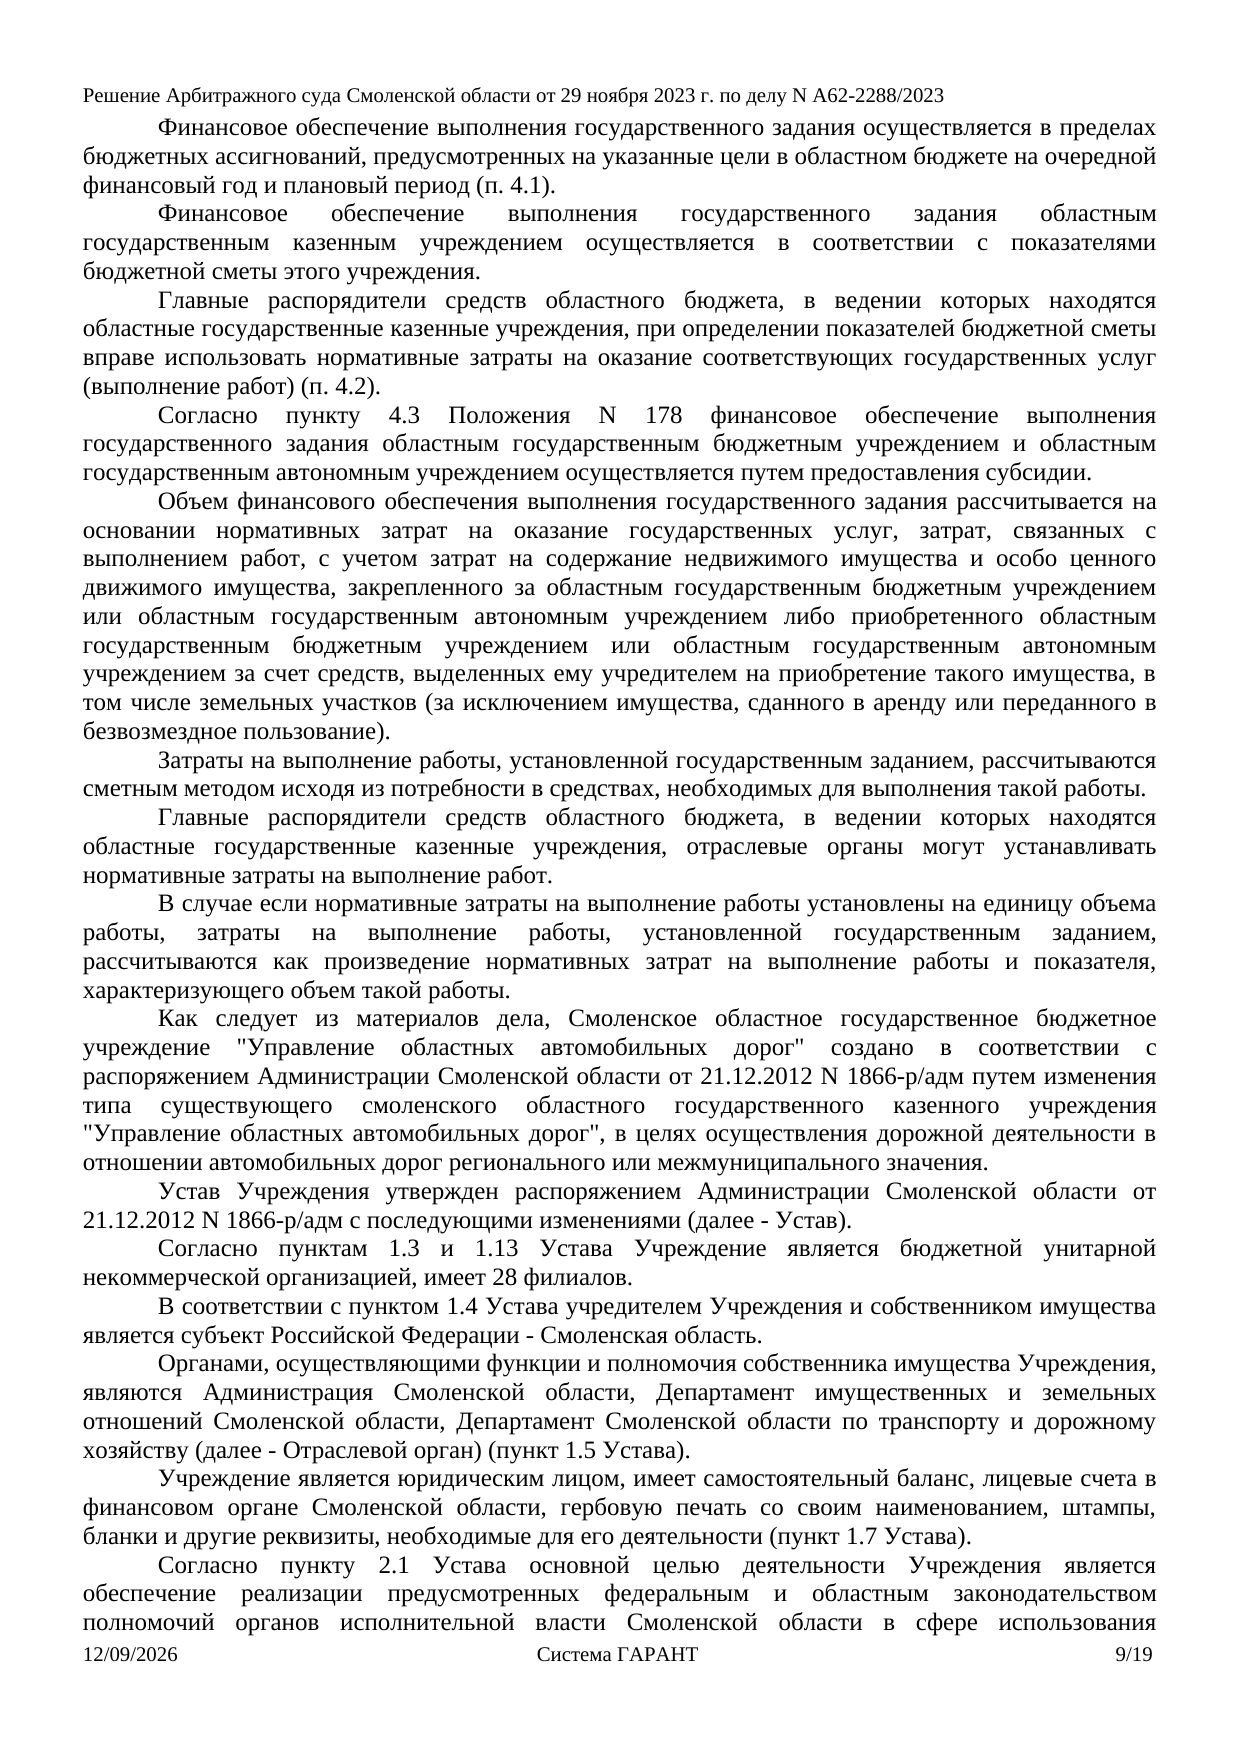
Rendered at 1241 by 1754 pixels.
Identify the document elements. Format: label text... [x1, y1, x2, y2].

text Как следует из материалов дела, Смоленское областное государственное бюджетное учреждение "Управление областных автомобильных дорог" создано в соответствии с распоряжением Администрации Смоленской области от 21.12.2012 N 1866-р/адм путем изменения типа существующего смоленского областного государственного казенного учреждения "Управление областных автомобильных дорог", в целях осуществления дорожной деятельности в отношении автомобильных дорог регионального или межмуниципального значения. [83, 1003, 1157, 1176]
text Согласно пунктам 1.3 и 1.13 Устава Учреждение является бюджетной унитарной некоммерческой организацией, имеет 28 филиалов. [83, 1233, 1157, 1291]
text В соответствии с пунктом 1.4 Устава учредителем Учреждения и собственником имущества является субъект Российской Федерации - Смоленская область. [83, 1291, 1157, 1348]
text Объем финансового обеспечения выполнения государственного задания рассчитывается на основании нормативных затрат на оказание государственных услуг, затрат, связанных с выполнением работ, с учетом затрат на содержание недвижимого имущества и особо ценного движимого имущества, закрепленного за областным государственным бюджетным учреждением или областным государственным автономным учреждением либо приобретенного областным государственным бюджетным учреждением или областным государственным автономным учреждением за счет средств, выделенных ему учредителем на приобретение такого имущества, в том числе земельных участков (за исключением имущества, сданного в аренду или переданного в безвозмездное пользование). [83, 486, 1157, 745]
text В случае если нормативные затраты на выполнение работы установлены на единицу объема работы, затраты на выполнение работы, установленной государственным заданием, рассчитываются как произведение нормативных затрат на выполнение работы и показателя, характеризующего объем такой работы. [83, 888, 1157, 1003]
text Согласно пункту 2.1 Устава основной целью деятельности Учреждения является обеспечение реализации предусмотренных федеральным и областным законодательством полномочий органов исполнительной власти Смоленской области в сфере использования [83, 1550, 1157, 1636]
text Главные распорядители средств областного бюджета, в ведении которых находятся областные государственные казенные учреждения, отраслевые органы могут устанавливать нормативные затраты на выполнение работ. [83, 802, 1157, 888]
text Затраты на выполнение работы, установленной государственным заданием, рассчитываются сметным методом исходя из потребности в средствах, необходимых для выполнения такой работы. [83, 745, 1157, 802]
text Согласно пункту 4.3 Положения N 178 финансовое обеспечение выполнения государственного задания областным государственным бюджетным учреждением и областным государственным автономным учреждением осуществляется путем предоставления субсидии. [83, 400, 1157, 486]
text Финансовое обеспечение выполнения государственного задания областным государственным казенным учреждением осуществляется в соответствии с показателями бюджетной сметы этого учреждения. [83, 198, 1157, 285]
text Главные распорядители средств областного бюджета, в ведении которых находятся областные государственные казенные учреждения, при определении показателей бюджетной сметы вправе использовать нормативные затраты на оказание соответствующих государственных услуг (выполнение работ) (п. 4.2). [83, 285, 1157, 400]
text Устав Учреждения утвержден распоряжением Администрации Смоленской области от 21.12.2012 N 1866-р/адм с последующими изменениями (далее - Устав). [83, 1176, 1157, 1233]
text Финансовое обеспечение выполнения государственного задания осуществляется в пределах бюджетных ассигнований, предусмотренных на указанные цели в областном бюджете на очередной финансовый год и плановый период (п. 4.1). [83, 112, 1157, 198]
text Учреждение является юридическим лицом, имеет самостоятельный баланс, лицевые счета в финансовом органе Смоленской области, гербовую печать со своим наименованием, штампы, бланки и другие реквизиты, необходимые для его деятельности (пункт 1.7 Устава). [83, 1463, 1157, 1550]
text Органами, осуществляющими функции и полномочия собственника имущества Учреждения, являются Администрация Смоленской области, Департамент имущественных и земельных отношений Смоленской области, Департамент Смоленской области по транспорту и дорожному хозяйству (далее - Отраслевой орган) (пункт 1.5 Устава). [83, 1348, 1157, 1463]
